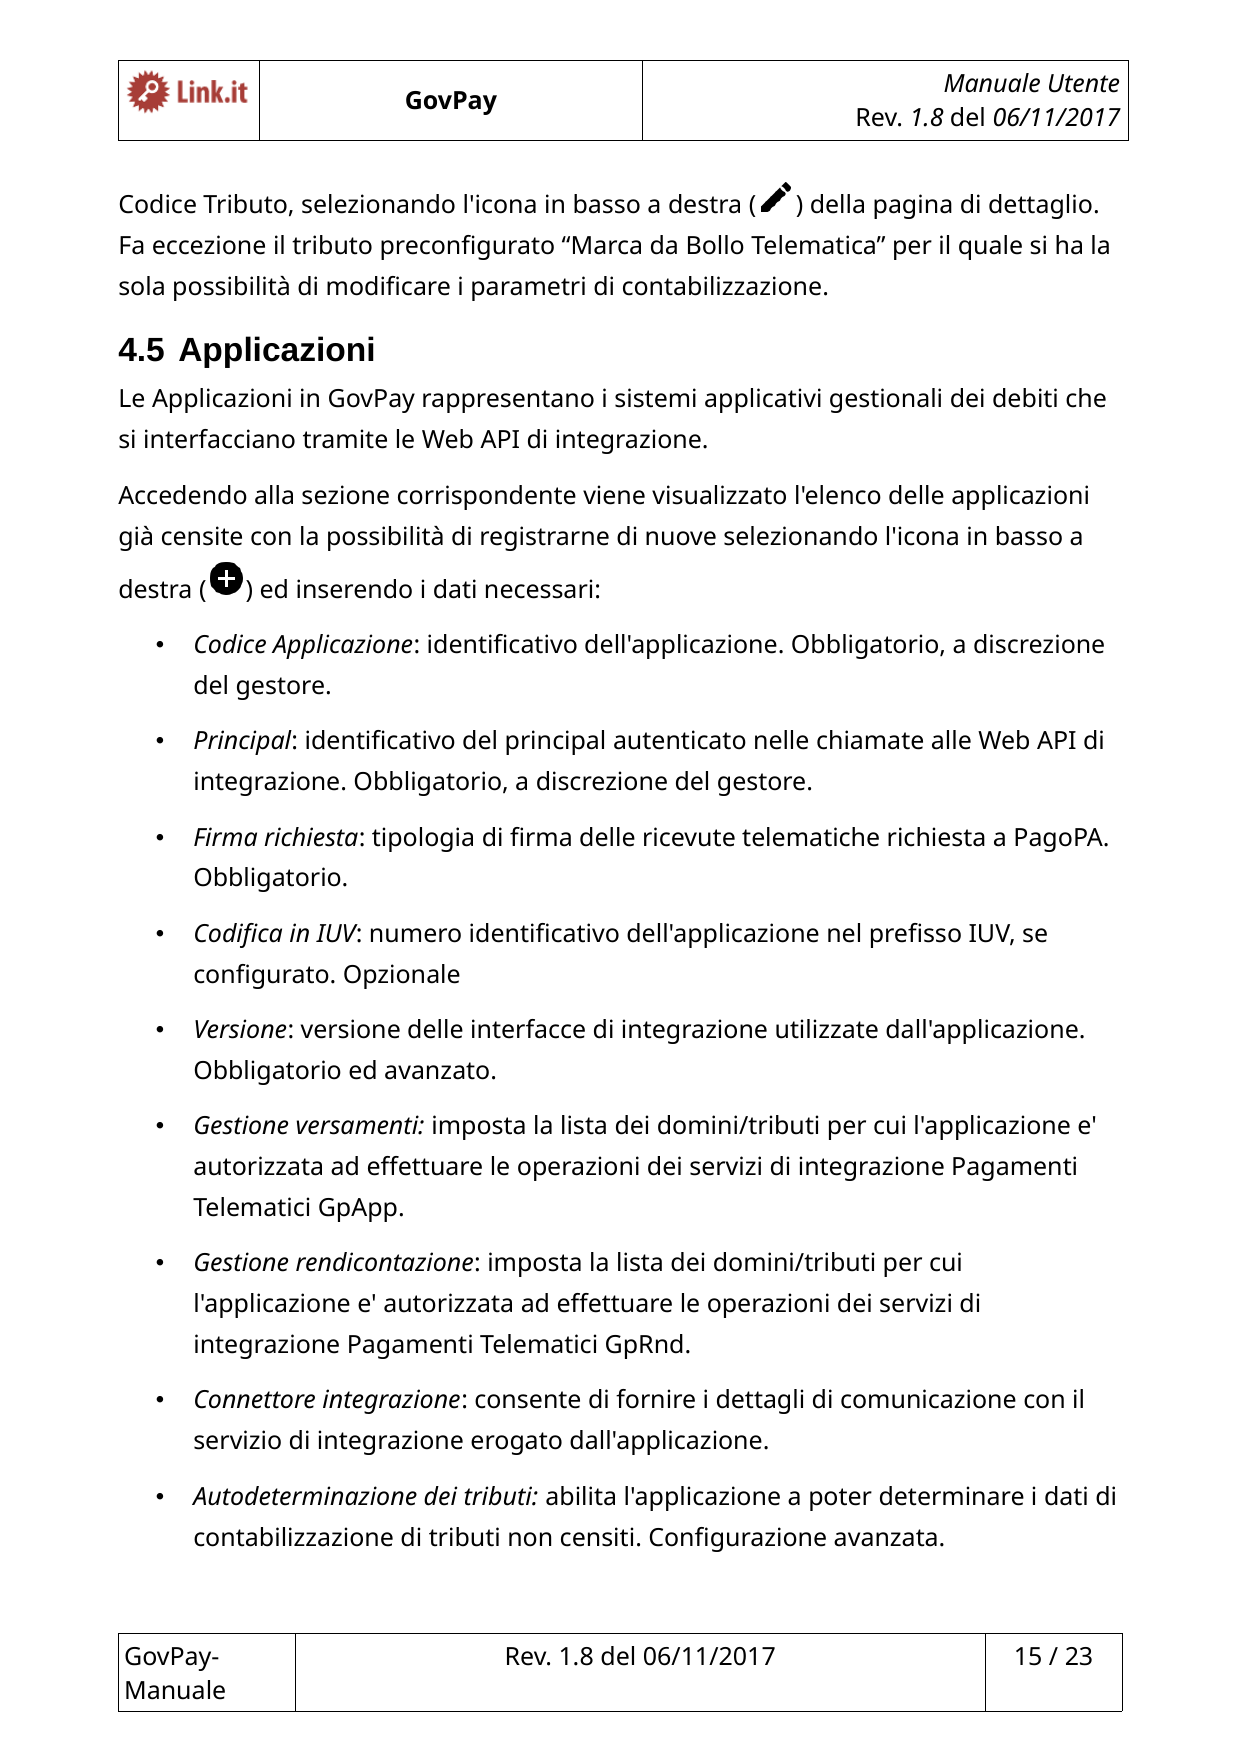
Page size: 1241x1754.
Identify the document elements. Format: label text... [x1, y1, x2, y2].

list Gestione versamenti: imposta la lista dei domini/tributi per cui l'applicazione e' autorizzata ad effettuare le operazioni dei servizi di integrazione Pagamenti Telematici GpApp. [156, 1108, 1122, 1224]
text Accedendo alla sezione corrispondente viene visualizzato l'elenco delle applicazioni già censite con la possibilità di registrarne di nuove selezionando l'icona in basso a destra () ed inserendo i dati necessari: [118, 477, 1122, 605]
list Autodeterminazione dei tributi: abilita l'applicazione a poter determinare i dati di contabilizzazione di tributi non censiti. Configurazione avanzata. [156, 1478, 1122, 1553]
list Codice Applicazione: identificativo dell'applicazione. Obbligatorio, a discrezione del gestore. [156, 627, 1122, 702]
subtitle Applicazioni [118, 330, 1122, 369]
text Codice Tributo, selezionando l'icona in basso a destra () della pagina di dettaglio. Fa eccezione il tributo preconfigurato “Marca da Bollo Telematica” per il quale si ha la sola possibilità di modificare i parametri di contabilizzazione. [118, 178, 1122, 302]
list Firma richiesta: tipologia di firma delle ricevute telematiche richiesta a PagoPA. Obbligatorio. [156, 819, 1122, 894]
picture [206, 559, 246, 598]
list Gestione rendicontazione: imposta la lista dei domini/tributi per cui l'applicazione e' autorizzata ad effettuare le operazioni dei servizi di integrazione Pagamenti Telematici GpRnd. [156, 1245, 1122, 1361]
list Connettore integrazione: consente di fornire i dettagli di comunicazione con il servizio di integrazione erogato dall'applicazione. [156, 1382, 1122, 1457]
picture [756, 177, 796, 217]
text Le Applicazioni in GovPay rappresentano i sistemi applicativi gestionali dei debiti che si interfacciano tramite le Web API di integrazione. [118, 381, 1122, 456]
list Codifica in IUV: numero identificativo dell'applicazione nel prefisso IUV, se configurato. Opzionale [156, 915, 1122, 990]
list Versione: versione delle interfacce di integrazione utilizzate dall'applicazione. Obbligatorio ed avanzato. [156, 1012, 1122, 1087]
list Principal: identificativo del principal autenticato nelle chiamate alle Web API di integrazione. Obbligatorio, a discrezione del gestore. [156, 723, 1122, 798]
picture [123, 65, 254, 119]
